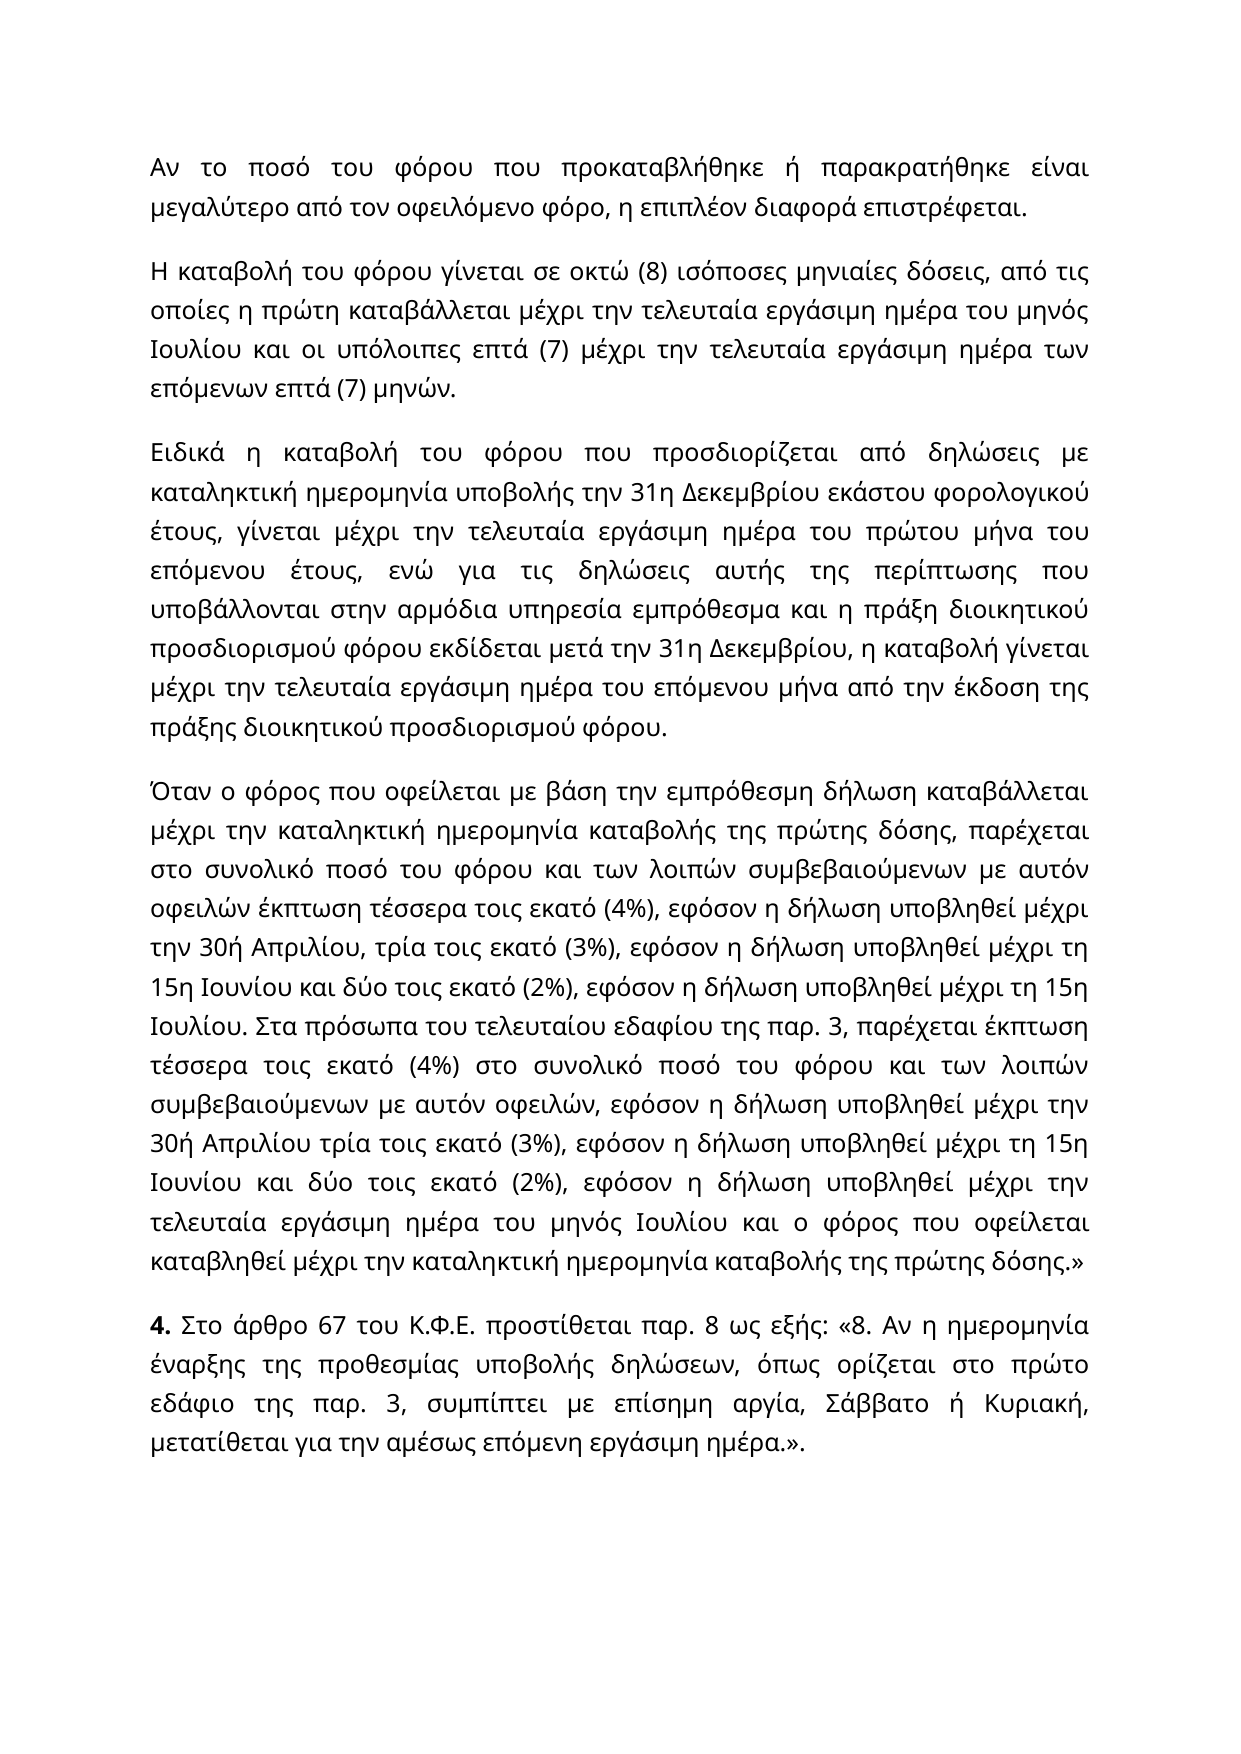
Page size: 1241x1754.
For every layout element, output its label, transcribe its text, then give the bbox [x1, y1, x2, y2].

text Ειδικά η καταβολή του φόρου που προσδιορίζεται από δηλώσεις με καταληκτική ημερομηνία υποβολής την 31η Δεκεμβρίου εκάστου φορολογικού έτους, γίνεται μέχρι την τελευταία εργάσιμη ημέρα του πρώτου μήνα του επόμενου έτους, ενώ για τις δηλώσεις αυτής της περίπτωσης που υποβάλλονται στην αρμόδια υπηρεσία εμπρόθεσμα και η πράξη διοικητικού προσδιορισμού φόρου εκδίδεται μετά την 31η Δεκεμβρίου, η καταβολή γίνεται μέχρι την τελευταία εργάσιμη ημέρα του επόμενου μήνα από την έκδοση της πράξης διοικητικού προσδιορισμού φόρου. [150, 435, 1090, 743]
text Η καταβολή του φόρου γίνεται σε οκτώ (8) ισόποσες μηνιαίες δόσεις, από τις οποίες η πρώτη καταβάλλεται μέχρι την τελευταία εργάσιμη ημέρα του μηνός Ιουλίου και οι υπόλοιπες επτά (7) μέχρι την τελευταία εργάσιμη ημέρα των επόμενων επτά (7) μηνών. [150, 253, 1090, 405]
text 4. Στο άρθρο 67 του Κ.Φ.Ε. προστίθεται παρ. 8 ως εξής: «8. Αν η ημερομηνία έναρξης της προθεσμίας υποβολής δηλώσεων, όπως ορίζεται στο πρώτο εδάφιο της παρ. 3, συμπίπτει με επίσημη αργία, Σάββατο ή Κυριακή, μετατίθεται για την αμέσως επόμενη εργάσιμη ημέρα.». [150, 1307, 1090, 1459]
text Αν το ποσό του φόρου που προκαταβλήθηκε ή παρακρατήθηκε είναι μεγαλύτερο από τον οφειλόμενο φόρο, η επιπλέον διαφορά επιστρέφεται. [150, 150, 1090, 223]
text Όταν ο φόρος που οφείλεται με βάση την εμπρόθεσμη δήλωση καταβάλλεται μέχρι την καταληκτική ημερομηνία καταβολής της πρώτης δόσης, παρέχεται στο συνολικό ποσό του φόρου και των λοιπών συμβεβαιούμενων με αυτόν οφειλών έκπτωση τέσσερα τοις εκατό (4%), εφόσον η δήλωση υποβληθεί μέχρι την 30ή Απριλίου, τρία τοις εκατό (3%), εφόσον η δήλωση υποβληθεί μέχρι τη 15η Ιουνίου και δύο τοις εκατό (2%), εφόσον η δήλωση υποβληθεί μέχρι τη 15η Ιουλίου. Στα πρόσωπα του τελευταίου εδαφίου της παρ. 3, παρέχεται έκπτωση τέσσερα τοις εκατό (4%) στο συνολικό ποσό του φόρου και των λοιπών συμβεβαιούμενων με αυτόν οφειλών, εφόσον η δήλωση υποβληθεί μέχρι την 30ή Απριλίου τρία τοις εκατό (3%), εφόσον η δήλωση υποβληθεί μέχρι τη 15η Ιουνίου και δύο τοις εκατό (2%), εφόσον η δήλωση υποβληθεί μέχρι την τελευταία εργάσιμη ημέρα του μηνός Ιουλίου και ο φόρος που οφείλεται καταβληθεί μέχρι την καταληκτική ημερομηνία καταβολής της πρώτης δόσης.» [150, 773, 1090, 1277]
